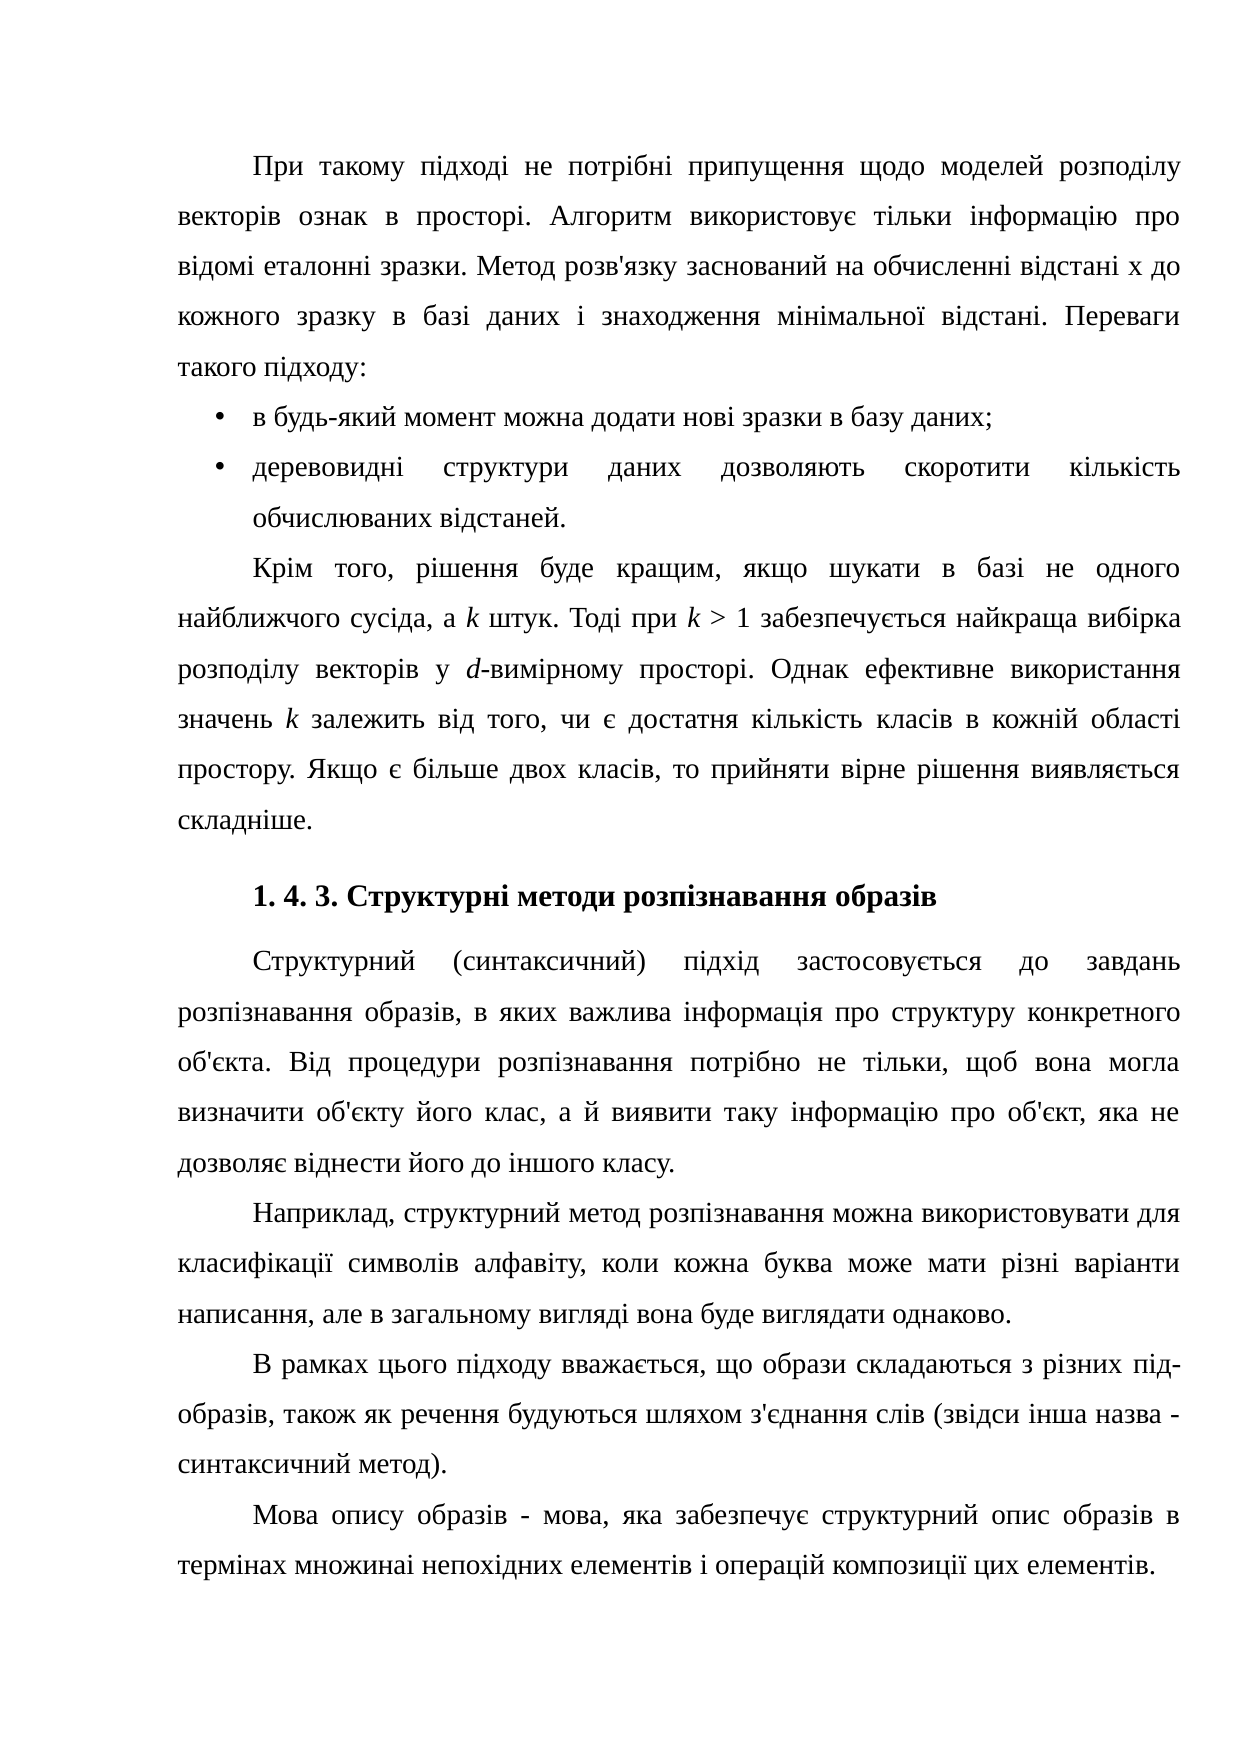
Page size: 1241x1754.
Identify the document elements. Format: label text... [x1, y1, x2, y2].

subtitle 1. 4. 3. Структурні методи розпізнавання образів [177, 877, 1181, 913]
text Структурний (синтаксичний) підхід застосовується до завдань розпізнавання образів, в яких важлива інформація про структуру конкретного об'єкта. Від процедури розпізнавання потрібно не тільки, щоб вона могла визначити об'єкту його клас, а й виявити таку інформацію про об'єкт, яка не дозволяє віднести його до іншого класу. [177, 943, 1181, 1178]
text При такому підході не потрібні припущення щодо моделей розподілу векторів ознак в просторі. Алгоритм використовує тільки інформацію про відомі еталонні зразки. Метод розв'язку заснований на обчисленні відстані x до кожного зразку в базі даних і знаходження мінімальної відстані. Переваги такого підходу: [177, 148, 1181, 382]
list деревовидні структури даних дозволяють скоротити кількість обчислюваних відстаней. [215, 449, 1181, 533]
list в будь-який момент можна додати нові зразки в базу даних; [215, 399, 1181, 433]
text Крім того, рішення буде кращим, якщо шукати в базі не одного найближчого сусіда, а k штук. Тоді при k > 1 забезпечується найкраща вибірка розподілу векторів у d-вимірному просторі. Однак ефективне використання значень k залежить від того, чи є достатня кількість класів в кожній області простору. Якщо є більше двох класів, то прийняти вірне рішення виявляється складніше. [177, 550, 1181, 835]
text В рамках цього підходу вважається, що образи складаються з різних під-образів, також як речення будуються шляхом з'єднання слів (звідси інша назва - синтаксичний метод). [177, 1346, 1181, 1480]
text Наприклад, структурний метод розпізнавання можна використовувати для класифікації символів алфавіту, коли кожна буква може мати різні варіанти написання, але в загальному вигляді вона буде виглядати однаково. [177, 1195, 1181, 1329]
text Мова опису образів - мова, яка забезпечує структурний опис образів в термінах множинаі непохідних елементів і операцій композиції цих елементів. [177, 1497, 1181, 1581]
